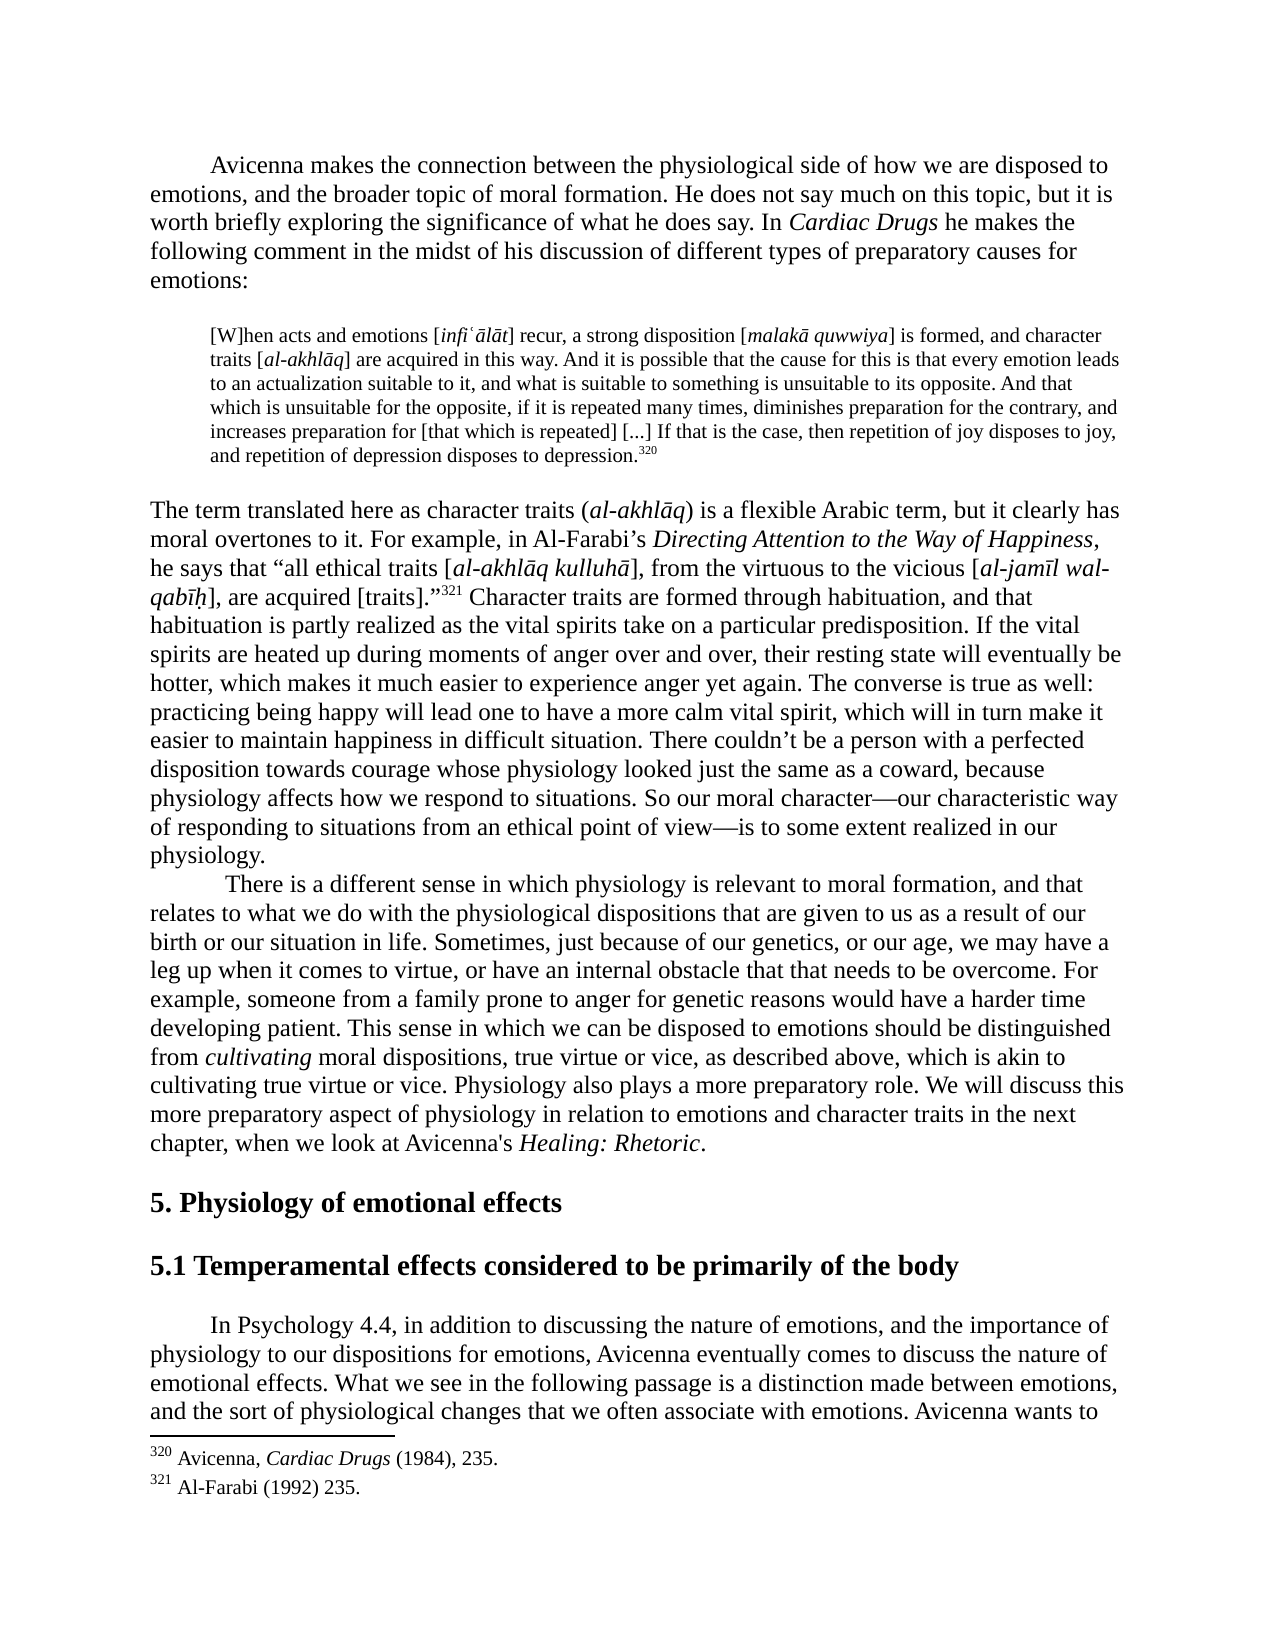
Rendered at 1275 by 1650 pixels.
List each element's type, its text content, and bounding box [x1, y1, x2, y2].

text There is a different sense in which physiology is relevant to moral formation, and that relates to what we do with the physiological dispositions that are given to us as a result of our birth or our situation in life. Sometimes, just because of our genetics, or our age, we may have a leg up when it comes to virtue, or have an internal obstacle that that needs to be overcome. For example, someone from a family prone to anger for genetic reasons would have a harder time developing patient. This sense in which we can be disposed to emotions should be distinguished from cultivating moral dispositions, true virtue or vice, as described above, which is akin to cultivating true virtue or vice. Physiology also plays a more preparatory role. We will discuss this more preparatory aspect of physiology in relation to emotions and character traits in the next chapter, when we look at Avicenna's Healing: Rhetoric. [150, 869, 1125, 1157]
text Avicenna makes the connection between the physiological side of how we are disposed to emotions, and the broader topic of moral formation. He does not say much on this topic, but it is worth briefly exploring the significance of what he does say. In Cardiac Drugs he makes the following comment in the midst of his discussion of different types of preparatory causes for emotions: [150, 150, 1125, 294]
text Avicenna, Cardiac Drugs (1984), 235. [150, 1442, 1125, 1471]
text The term translated here as character traits (al-akhlāq) is a flexible Arabic term, but it clearly has moral overtones to it. For example, in Al-Farabi’s Directing Attention to the Way of Happiness, he says that “all ethical traits [al-akhlāq kulluhā], from the virtuous to the vicious [al-jamīl wal-qabīḥ], are acquired [traits].” Character traits are formed through habituation, and that habituation is partly realized as the vital spirits take on a particular predisposition. If the vital spirits are heated up during moments of anger over and over, their resting state will eventually be hotter, which makes it much easier to experience anger yet again. The converse is true as well: practicing being happy will lead one to have a more calm vital spirit, which will in turn make it easier to maintain happiness in difficult situation. There couldn’t be a person with a perfected disposition towards courage whose physiology looked just the same as a coward, because physiology affects how we respond to situations. So our moral character—our characteristic way of responding to situations from an ethical point of view—is to some extent realized in our physiology. [150, 496, 1125, 869]
subtitle 5. Physiology of emotional effects [150, 1186, 1125, 1219]
text Al-Farabi (1992) 235. [150, 1471, 1125, 1500]
text In Psychology 4.4, in addition to discussing the nature of emotions, and the importance of physiology to our dispositions for emotions, Avicenna eventually comes to discuss the nature of emotional effects. What we see in the following passage is a distinction made between emotions, and the sort of physiological changes that we often associate with emotions. Avicenna wants to [150, 1310, 1125, 1425]
text [W]hen acts and emotions [infiʿālāt] recur, a strong disposition [malakā quwwiya] is formed, and character traits [al-akhlāq] are acquired in this way. And it is possible that the cause for this is that every emotion leads to an actualization suitable to it, and what is suitable to something is unsuitable to its opposite. And that which is unsuitable for the opposite, if it is repeated many times, diminishes preparation for the contrary, and increases preparation for [that which is repeated] [...] If that is the case, then repetition of joy disposes to joy, and repetition of depression disposes to depression. [210, 322, 1125, 467]
subtitle 5.1 Temperamental effects considered to be primarily of the body [150, 1248, 1125, 1281]
